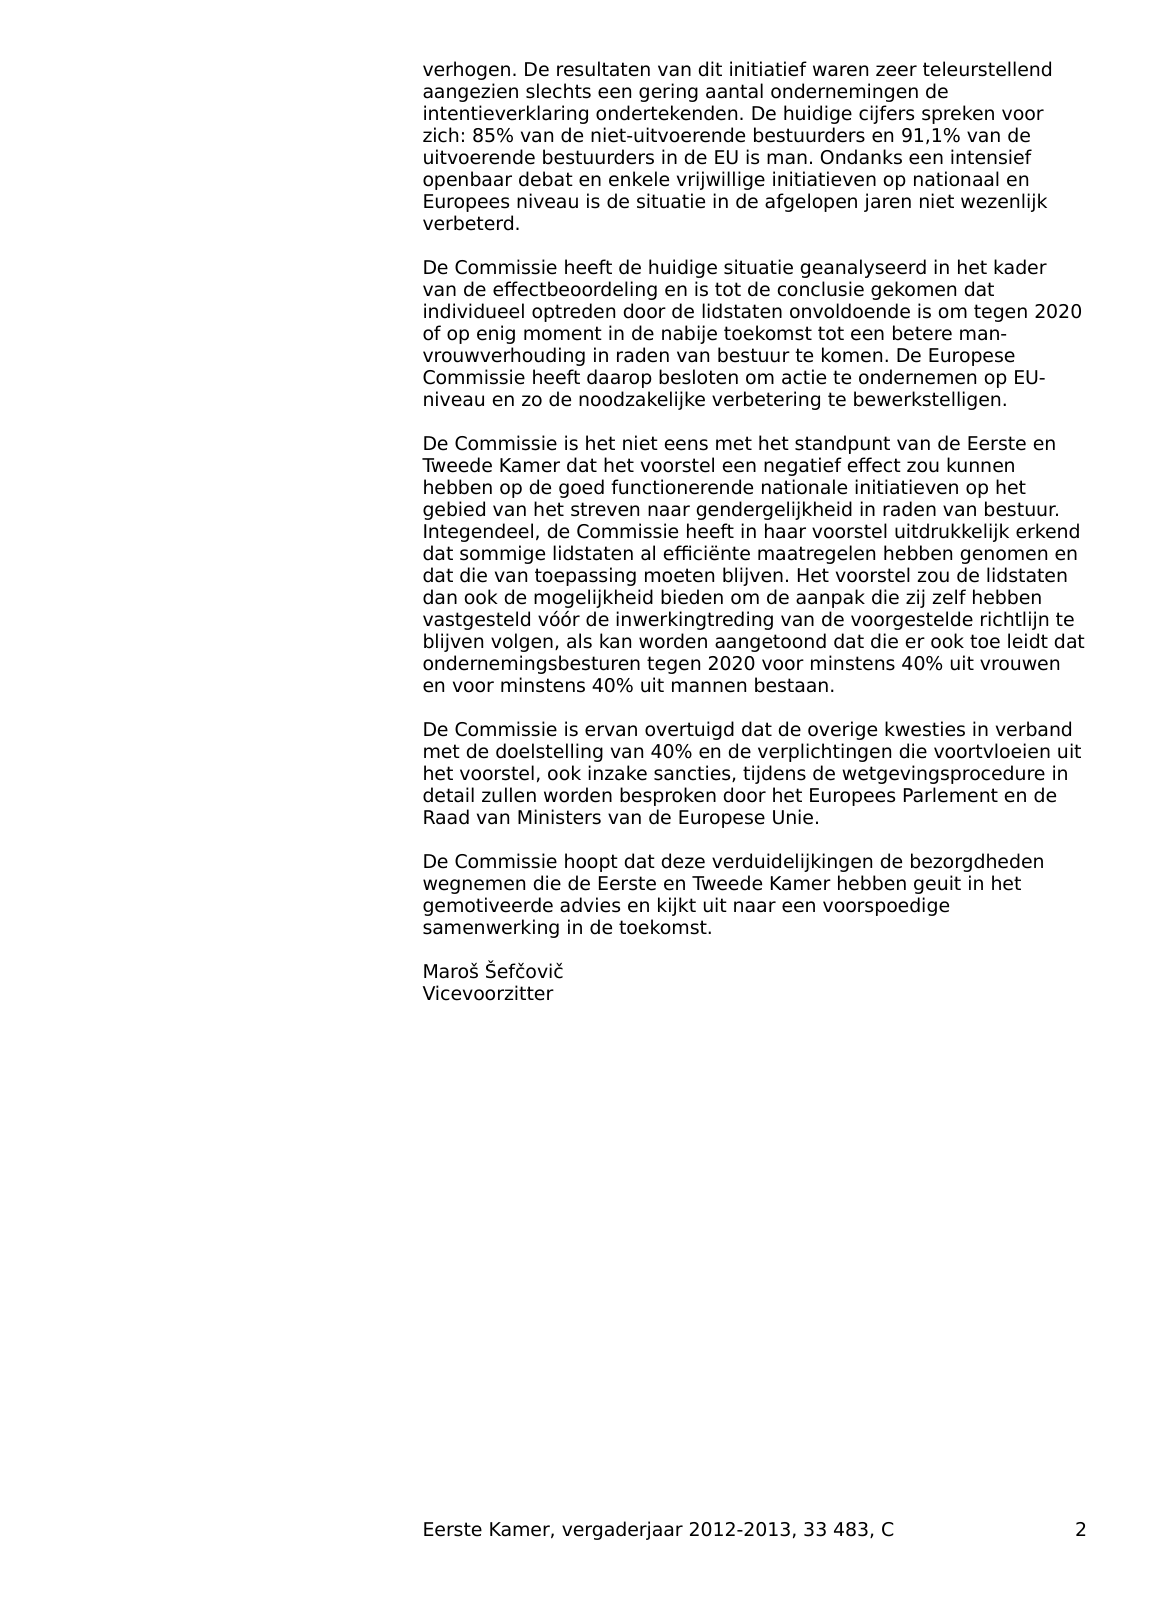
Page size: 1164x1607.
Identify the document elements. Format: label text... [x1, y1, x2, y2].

text Vicevoorzitter [422, 983, 1087, 1005]
text De Commissie is ervan overtuigd dat de overige kwesties in verband met de doelstelling van 40% en de verplichtingen die voortvloeien uit het voorstel, ook inzake sancties, tijdens de wetgevingsprocedure in detail zullen worden besproken door het Europees Parlement en de Raad van Ministers van de Europese Unie. [422, 719, 1087, 829]
text verhogen. De resultaten van dit initiatief waren zeer teleurstellend aangezien slechts een gering aantal ondernemingen de intentieverklaring ondertekenden. De huidige cijfers spreken voor zich: 85% van de niet-uitvoerende bestuurders en 91,1% van de uitvoerende bestuurders in de EU is man. Ondanks een intensief openbaar debat en enkele vrijwillige initiatieven op nationaal en Europees niveau is de situatie in de afgelopen jaren niet wezenlijk verbeterd. [422, 59, 1087, 235]
text De Commissie hoopt dat deze verduidelijkingen de bezorgdheden wegnemen die de Eerste en Tweede Kamer hebben geuit in het gemotiveerde advies en kijkt uit naar een voorspoedige samenwerking in de toekomst. [422, 851, 1087, 939]
text Maroš Šefčovič [422, 961, 1087, 983]
text De Commissie is het niet eens met het standpunt van de Eerste en Tweede Kamer dat het voorstel een negatief effect zou kunnen hebben op de goed functionerende nationale initiatieven op het gebied van het streven naar gendergelijkheid in raden van bestuur. Integendeel, de Commissie heeft in haar voorstel uitdrukkelijk erkend dat sommige lidstaten al efficiënte maatregelen hebben genomen en dat die van toepassing moeten blijven. Het voorstel zou de lidstaten dan ook de mogelijkheid bieden om de aanpak die zij zelf hebben vastgesteld vóór de inwerkingtreding van de voorgestelde richtlijn te blijven volgen, als kan worden aangetoond dat die er ook toe leidt dat ondernemingsbesturen tegen 2020 voor minstens 40% uit vrouwen en voor minstens 40% uit mannen bestaan. [422, 433, 1087, 697]
text De Commissie heeft de huidige situatie geanalyseerd in het kader van de effectbeoordeling en is tot de conclusie gekomen dat individueel optreden door de lidstaten onvoldoende is om tegen 2020 of op enig moment in de nabije toekomst tot een betere man-vrouwverhouding in raden van bestuur te komen. De Europese Commissie heeft daarop besloten om actie te ondernemen op EU-niveau en zo de noodzakelijke verbetering te bewerkstelligen. [422, 257, 1087, 411]
